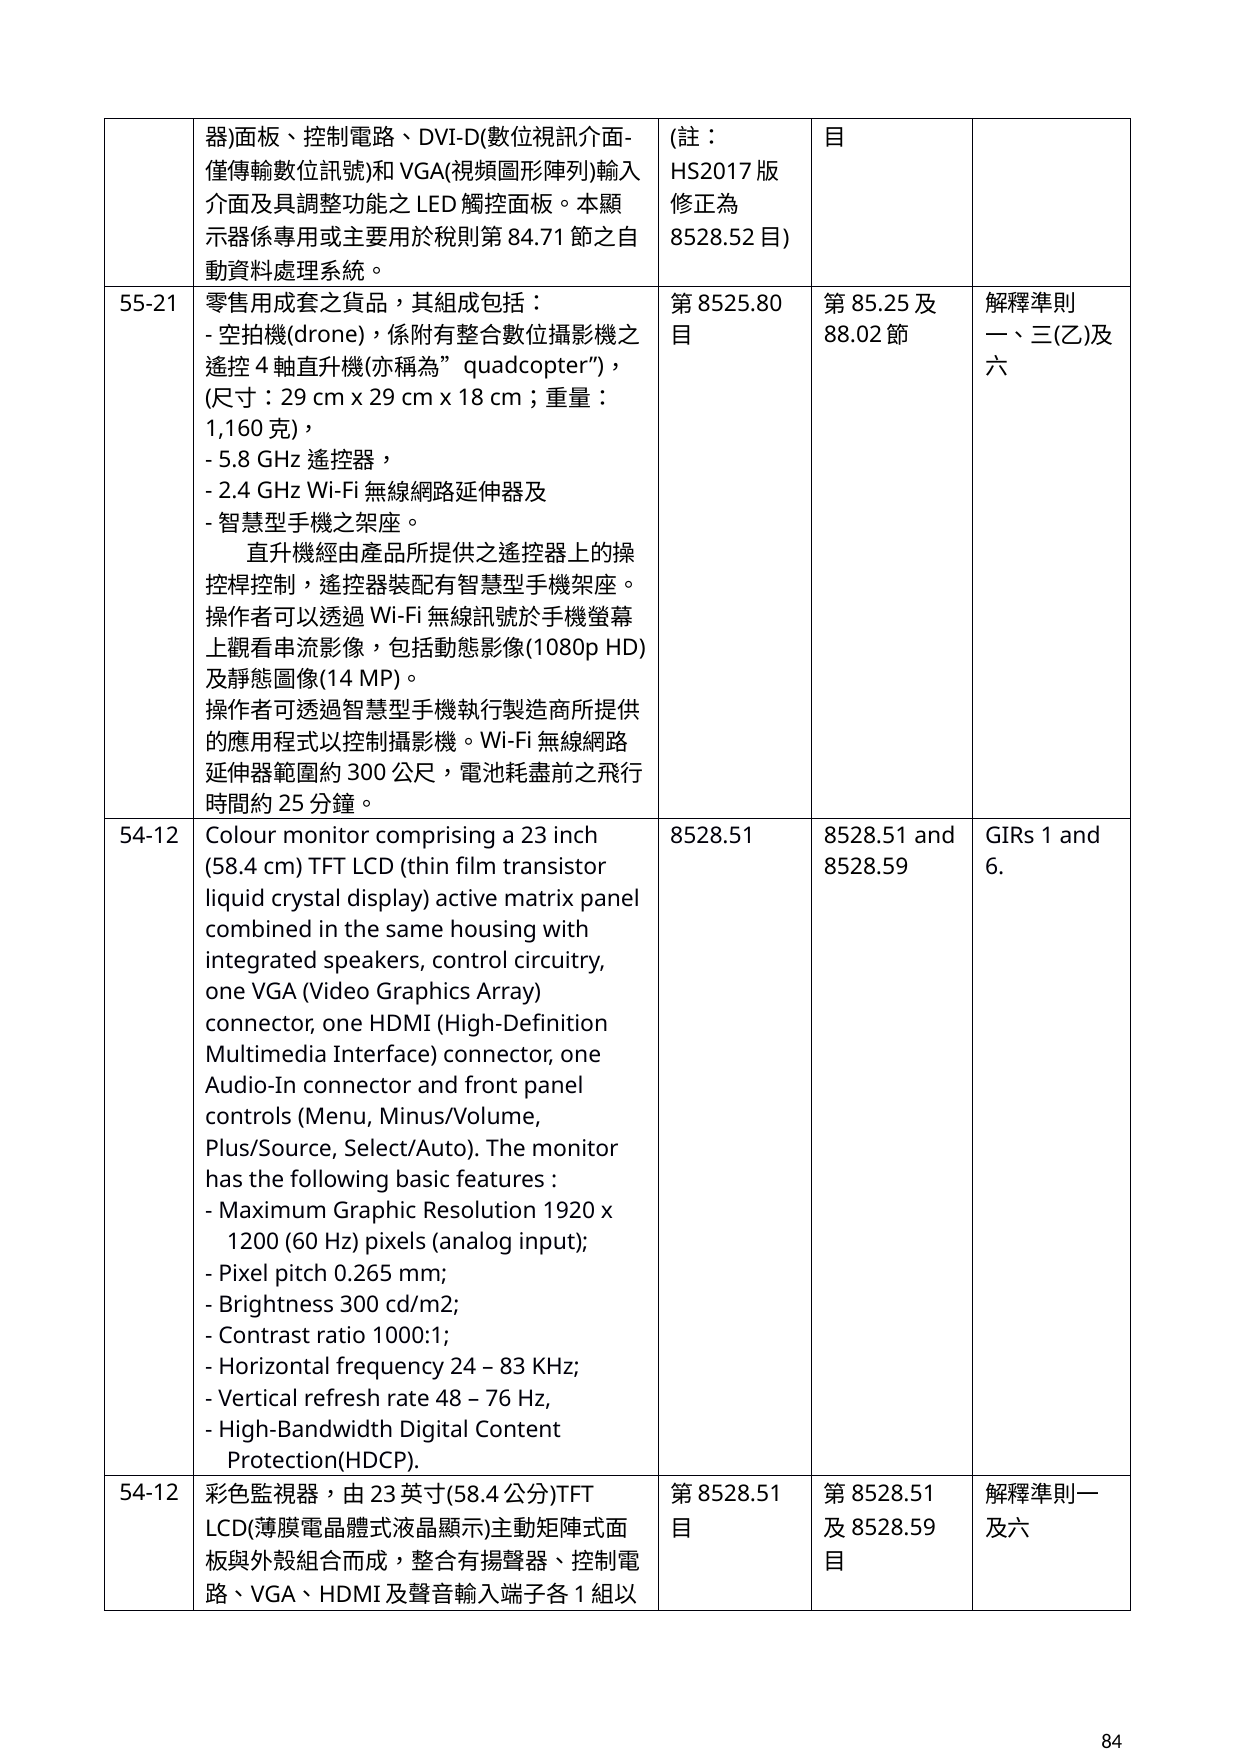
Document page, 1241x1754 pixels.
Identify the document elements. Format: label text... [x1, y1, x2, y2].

table_cell 零售用成套之貨品，其組成包括： - 空拍機(drone)，係附有整合數位攝影機之遙控4軸直升機(亦稱為”quadcopter”)，(尺寸：29 cm x 29 cm x 18 cm；重量：1,160克)， - 5.8 GHz 遙控器， - 2.4 GHz Wi-Fi無線網路延伸器及 - 智慧型手機之架座。 直升機經由產品所提供之遙控器上的操控桿控制，遙控器裝配有智慧型手機架座。操作者可以透過Wi-Fi無線訊號於手機螢幕上觀看串流影像，包括動態影像(1080p HD)及靜態圖像(14 MP)。 操作者可透過智慧型手機執行製造商所提供的應用程式以控制攝影機。Wi-Fi無線網路延伸器範圍約300公尺，電池耗盡前之飛行時間約25分鐘。 [194, 287, 658, 818]
table_cell 第85.25及88.02節 [812, 287, 972, 818]
table_cell 8528.51 [659, 819, 811, 1475]
table_cell 54-12 [105, 819, 193, 1475]
table_cell 8528.51 and 8528.59 [812, 819, 972, 1475]
table_cell 目 [812, 119, 972, 286]
table_cell 55-21 [105, 287, 193, 818]
table_cell 解釋準則一、三(乙)及六 [973, 287, 1130, 818]
table_cell Colour monitor comprising a 23 inch (58.4 cm) TFT LCD (thin film transistor liquid crystal display) active matrix panel combined in the same housing with integrated speakers, control circuitry, one VGA (Video Graphics Array) connector, one HDMI (High-Definition Multimedia Interface) connector, one Audio-In connector and front panel controls (Menu, Minus/Volume, Plus/Source, Select/Auto). The monitor has the following basic features : - Maximum Graphic Resolution 1920 x 1200 (60 Hz) pixels (analog input); - Pixel pitch 0.265 mm; - Brightness 300 cd/m2; - Contrast ratio 1000:1; - Horizontal frequency 24 – 83 KHz; - Vertical refresh rate 48 – 76 Hz, - High-Bandwidth Digital Content Protection(HDCP). [194, 819, 658, 1475]
table_cell 彩色監視器，由23英寸(58.4公分)TFT LCD(薄膜電晶體式液晶顯示)主動矩陣式面板與外殼組合而成，整合有揚聲器、控制電路、VGA、HDMI及聲音輸入端子各1組以 [194, 1476, 658, 1609]
table_cell 器)面板、控制電路、DVI-D(數位視訊介面-僅傳輸數位訊號)和VGA(視頻圖形陣列)輸入介面及具調整功能之LED觸控面板。本顯示器係專用或主要用於稅則第84.71節之自動資料處理系統。 [194, 119, 658, 286]
table_cell 第8528.51及8528.59目 [812, 1476, 972, 1609]
table_cell [973, 119, 1130, 286]
table_cell 解釋準則一及六 [973, 1476, 1130, 1609]
table_cell 第8525.80目 [659, 287, 811, 818]
table_cell 54-12 [105, 1476, 193, 1609]
table_cell 第8528.51目 [659, 1476, 811, 1609]
table_cell (註：HS2017版修正為8528.52目) [659, 119, 811, 286]
table_cell GIRs 1 and 6. [973, 819, 1130, 1475]
table_cell [105, 119, 193, 286]
